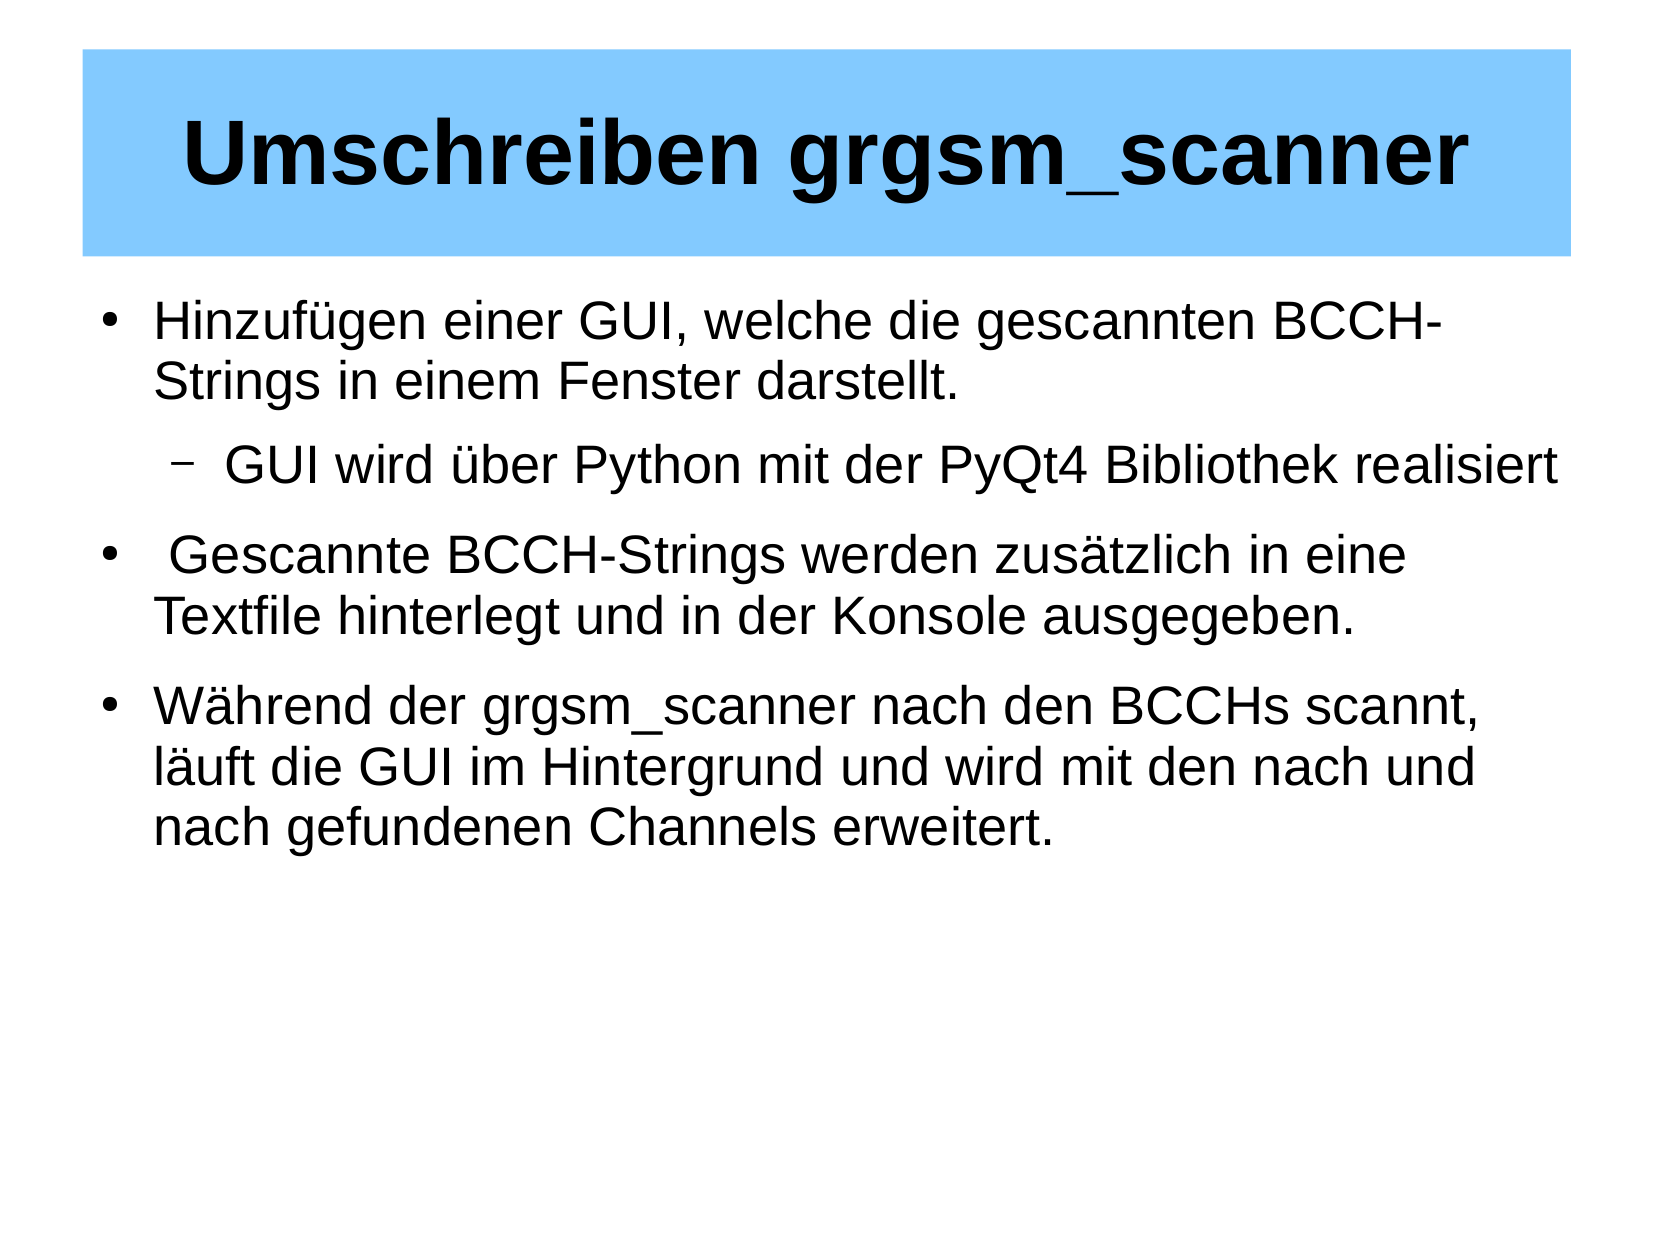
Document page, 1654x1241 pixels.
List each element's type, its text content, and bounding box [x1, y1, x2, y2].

list Hinzufügen einer GUI, welche die gescannten BCCH-Strings in einem Fenster darstellt. GUI wird über Python mit der PyQt4 Bibliothek realisiert Gescannte BCCH-Strings werden zusätzlich in eine Textfile hinterlegt und in der Konsole ausgegeben. Während der grgsm_scanner nach den BCCHs scannt, läuft die GUI im Hintergrund und wird mit den nach und nach gefundenen Channels erweitert. [82, 290, 1571, 1010]
title Umschreiben grgsm_scanner [82, 49, 1571, 257]
